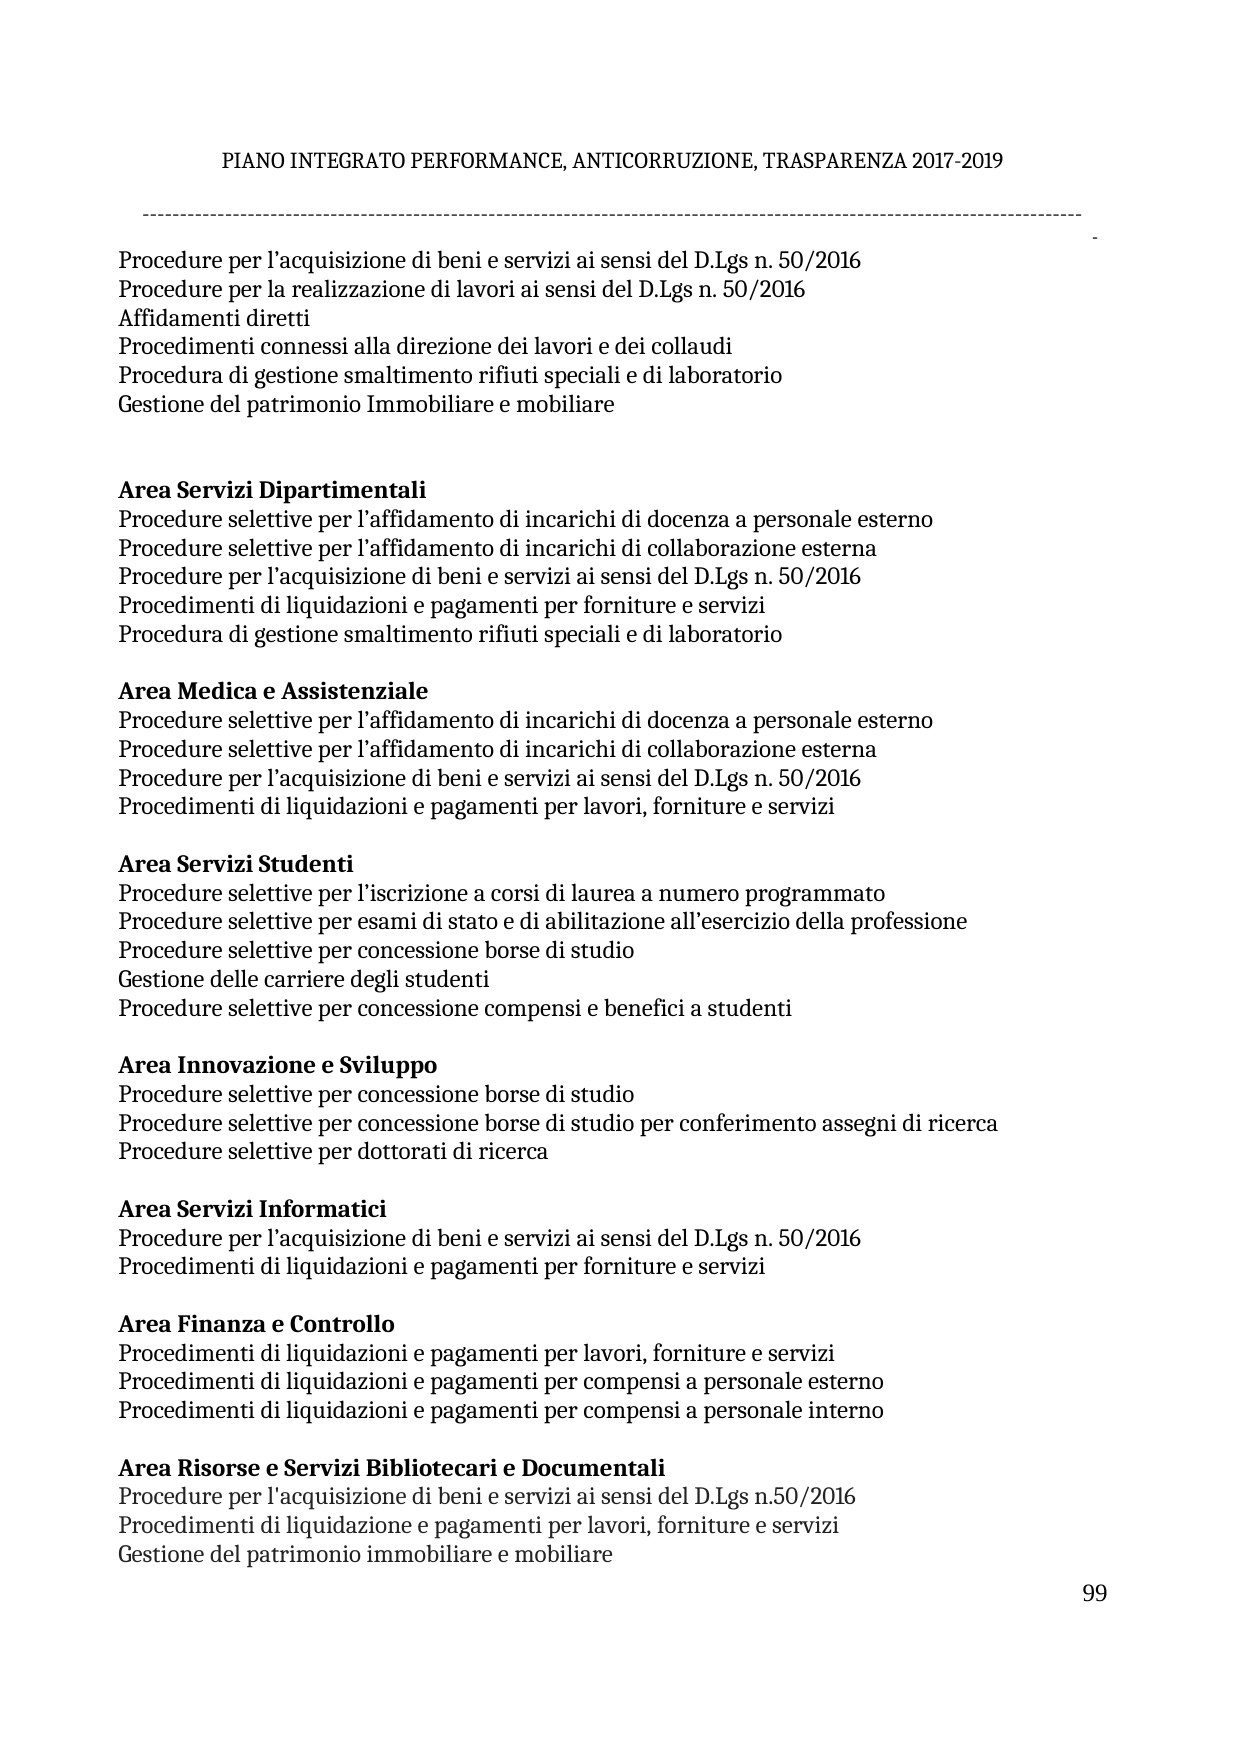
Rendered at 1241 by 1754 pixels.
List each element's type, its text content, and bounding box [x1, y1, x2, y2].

text Procedure per l’acquisizione di beni e servizi ai sensi del D.Lgs n. 50/2016 [118, 1223, 1107, 1252]
text Area Servizi Studenti [118, 850, 1107, 878]
text Procedure per l’acquisizione di beni e servizi ai sensi del D.Lgs n. 50/2016 [118, 763, 1107, 792]
text Procedimenti di liquidazioni e pagamenti per lavori, forniture e servizi [118, 792, 1107, 821]
text Procedimenti di liquidazioni e pagamenti per forniture e servizi [118, 591, 1107, 620]
text Affidamenti diretti [118, 303, 1107, 332]
text Procedure selettive per l’affidamento di incarichi di docenza a personale esterno [118, 706, 1107, 735]
text Procedimenti connessi alla direzione dei lavori e dei collaudi [118, 332, 1107, 361]
text Procedura di gestione smaltimento rifiuti speciali e di laboratorio [118, 620, 1107, 648]
text Procedure selettive per dottorati di ricerca [118, 1137, 1107, 1166]
text Procedimenti di liquidazioni e pagamenti per lavori, forniture e servizi [118, 1338, 1107, 1367]
text Procedure per l’acquisizione di beni e servizi ai sensi del D.Lgs n. 50/2016 [118, 562, 1107, 591]
text Area Servizi Dipartimentali [118, 476, 1107, 505]
text Area Finanza e Controllo [118, 1310, 1107, 1338]
text Procedure selettive per esami di stato e di abilitazione all’esercizio della professione [118, 907, 1107, 936]
text Procedure selettive per l’iscrizione a corsi di laurea a numero programmato [118, 878, 1107, 907]
text Procedure selettive per concessione borse di studio per conferimento assegni di ricerca [118, 1108, 1107, 1137]
text Procedure selettive per concessione borse di studio [118, 1080, 1107, 1108]
text Procedure per l'acquisizione di beni e servizi ai sensi del D.Lgs n.50/2016 [118, 1482, 1107, 1511]
text Procedure selettive per l’affidamento di incarichi di collaborazione esterna [118, 533, 1107, 562]
text Area Servizi Informatici [118, 1195, 1107, 1223]
text Area Risorse e Servizi Bibliotecari e Documentali [118, 1453, 1107, 1482]
text Gestione del patrimonio Immobiliare e mobiliare [118, 390, 1107, 418]
text Procedure selettive per l’affidamento di incarichi di collaborazione esterna [118, 735, 1107, 763]
text Procedure selettive per concessione compensi e benefici a studenti [118, 993, 1107, 1022]
text Procedimenti di liquidazioni e pagamenti per forniture e servizi [118, 1252, 1107, 1281]
text Procedimenti di liquidazione e pagamenti per lavori, forniture e servizi [118, 1511, 1107, 1540]
text Area Medica e Assistenziale [118, 677, 1107, 706]
text Procedure selettive per concessione borse di studio [118, 936, 1107, 965]
text Procedimenti di liquidazioni e pagamenti per compensi a personale esterno [118, 1367, 1107, 1396]
text Procedure per l’acquisizione di beni e servizi ai sensi del D.Lgs n. 50/2016 [118, 246, 1107, 275]
text Area Innovazione e Sviluppo [118, 1051, 1107, 1080]
text Gestione delle carriere degli studenti [118, 965, 1107, 993]
text Procedimenti di liquidazioni e pagamenti per compensi a personale interno [118, 1396, 1107, 1425]
text Procedure selettive per l’affidamento di incarichi di docenza a personale esterno [118, 505, 1107, 533]
text Procedura di gestione smaltimento rifiuti speciali e di laboratorio [118, 361, 1107, 390]
text Gestione del patrimonio immobiliare e mobiliare [118, 1540, 1107, 1568]
text Procedure per la realizzazione di lavori ai sensi del D.Lgs n. 50/2016 [118, 275, 1107, 303]
